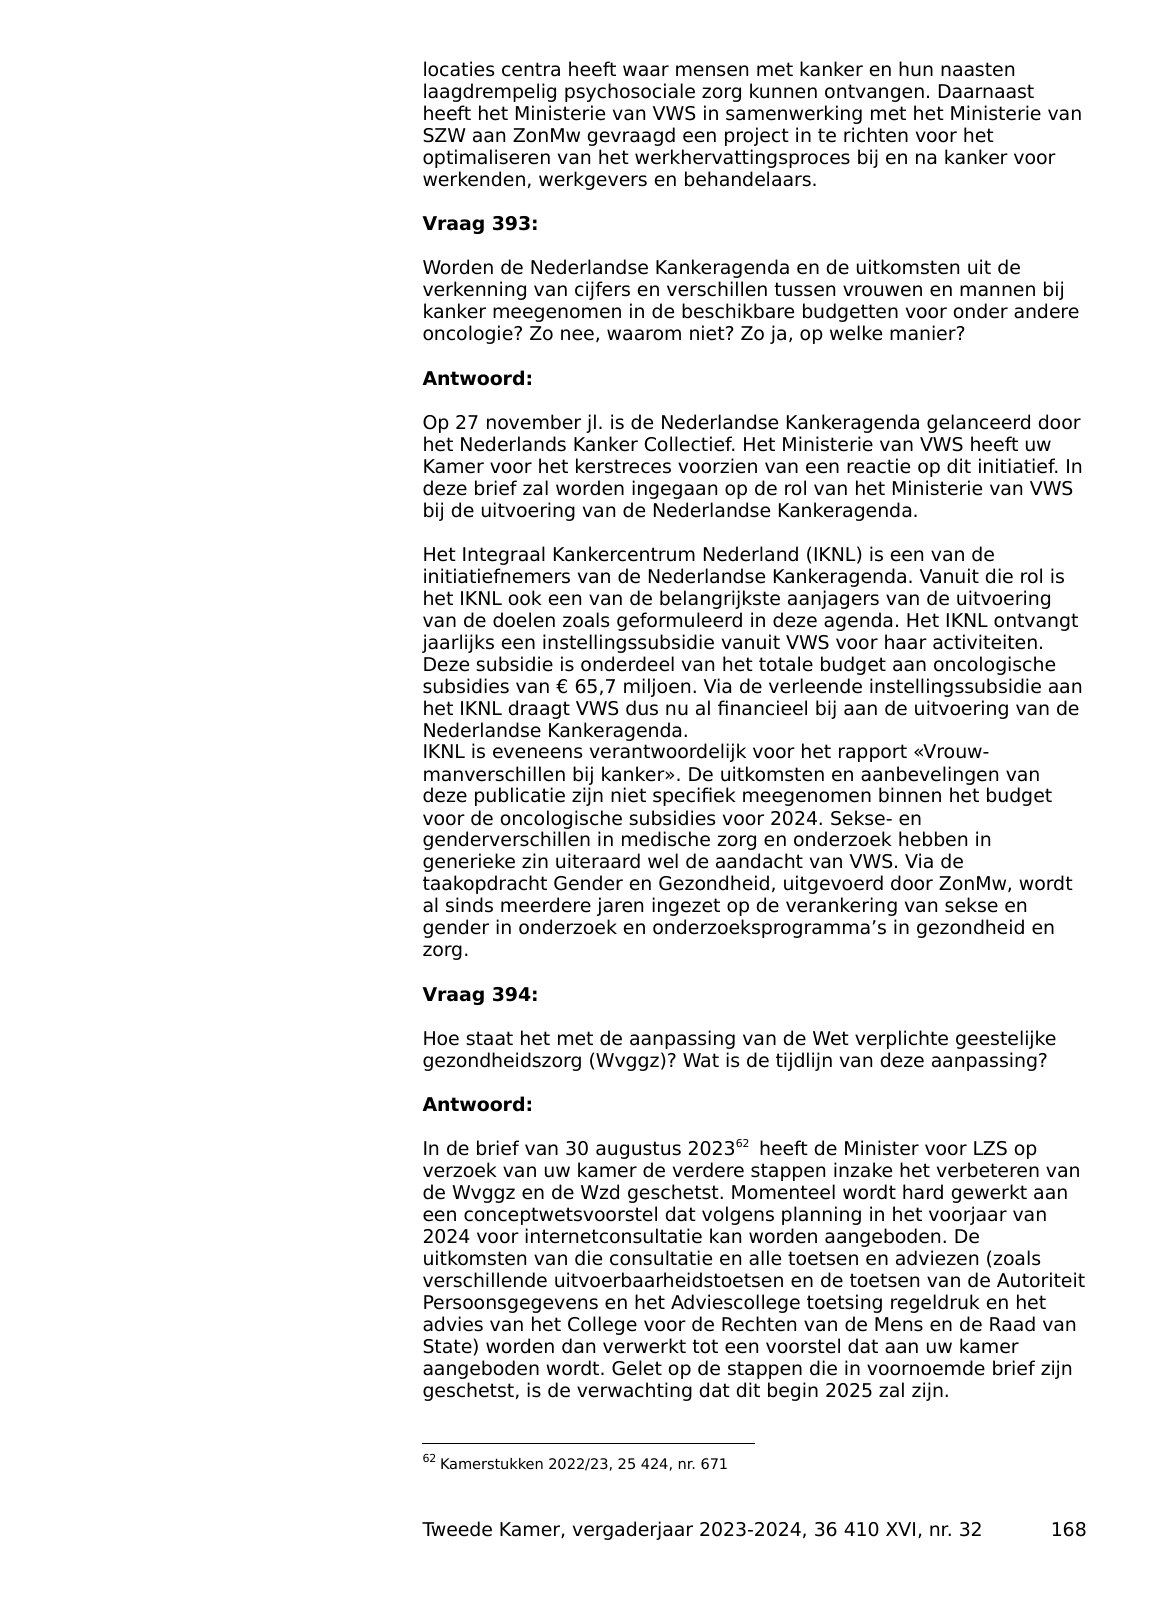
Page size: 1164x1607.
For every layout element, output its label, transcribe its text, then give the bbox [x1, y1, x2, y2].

text Hoe staat het met de aanpassing van de Wet verplichte geestelijke gezondheidszorg (Wvggz)? Wat is de tijdlijn van deze aanpassing? [422, 1028, 1087, 1072]
text Het Integraal Kankercentrum Nederland (IKNL) is een van de initiatiefnemers van de Nederlandse Kankeragenda. Vanuit die rol is het IKNL ook een van de belangrijkste aanjagers van de uitvoering van de doelen zoals geformuleerd in deze agenda. Het IKNL ontvangt jaarlijks een instellingssubsidie vanuit VWS voor haar activiteiten. Deze subsidie is onderdeel van het totale budget aan oncologische subsidies van € 65,7 miljoen. Via de verleende instellingssubsidie aan het IKNL draagt VWS dus nu al financieel bij aan de uitvoering van de Nederlandse Kankeragenda. [422, 544, 1087, 741]
subtitle Antwoord: [422, 367, 1087, 389]
text Kamerstukken 2022/23, 25 424, nr. 671 [422, 1452, 1087, 1474]
text IKNL is eveneens verantwoordelijk voor het rapport «Vrouw-manverschillen bij kanker». De uitkomsten en aanbevelingen van deze publicatie zijn niet specifiek meegenomen binnen het budget voor de oncologische subsidies voor 2024. Sekse- en genderverschillen in medische zorg en onderzoek hebben in generieke zin uiteraard wel de aandacht van VWS. Via de taakopdracht Gender en Gezondheid, uitgevoerd door ZonMw, wordt al sinds meerdere jaren ingezet op de verankering van sekse en gender in onderzoek en onderzoeksprogramma’s in gezondheid en zorg. [422, 741, 1087, 961]
text In de brief van 30 augustus 2023 heeft de Minister voor LZS op verzoek van uw kamer de verdere stappen inzake het verbeteren van de Wvggz en de Wzd geschetst. Momenteel wordt hard gewerkt aan een conceptwetsvoorstel dat volgens planning in het voorjaar van 2024 voor internetconsultatie kan worden aangeboden. De uitkomsten van die consultatie en alle toetsen en adviezen (zoals verschillende uitvoerbaarheidstoetsen en de toetsen van de Autoriteit Persoonsgegevens en het Adviescollege toetsing regeldruk en het advies van het College voor de Rechten van de Mens en de Raad van State) worden dan verwerkt tot een voorstel dat aan uw kamer aangeboden wordt. Gelet op de stappen die in voornoemde brief zijn geschetst, is de verwachting dat dit begin 2025 zal zijn. [422, 1138, 1087, 1402]
text Op 27 november jl. is de Nederlandse Kankeragenda gelanceerd door het Nederlands Kanker Collectief. Het Ministerie van VWS heeft uw Kamer voor het kerstreces voorzien van een reactie op dit initiatief. In deze brief zal worden ingegaan op de rol van het Ministerie van VWS bij de uitvoering van de Nederlandse Kankeragenda. [422, 412, 1087, 521]
text locaties centra heeft waar mensen met kanker en hun naasten laagdrempelig psychosociale zorg kunnen ontvangen. Daarnaast heeft het Ministerie van VWS in samenwerking met het Ministerie van SZW aan ZonMw gevraagd een project in te richten voor het optimaliseren van het werkhervattingsproces bij en na kanker voor werkenden, werkgevers en behandelaars. [422, 59, 1087, 191]
subtitle Antwoord: [422, 1094, 1087, 1116]
subtitle Vraag 393: [422, 213, 1087, 235]
text Worden de Nederlandse Kankeragenda en de uitkomsten uit de verkenning van cijfers en verschillen tussen vrouwen en mannen bij kanker meegenomen in de beschikbare budgetten voor onder andere oncologie? Zo nee, waarom niet? Zo ja, op welke manier? [422, 257, 1087, 345]
subtitle Vraag 394: [422, 983, 1087, 1005]
